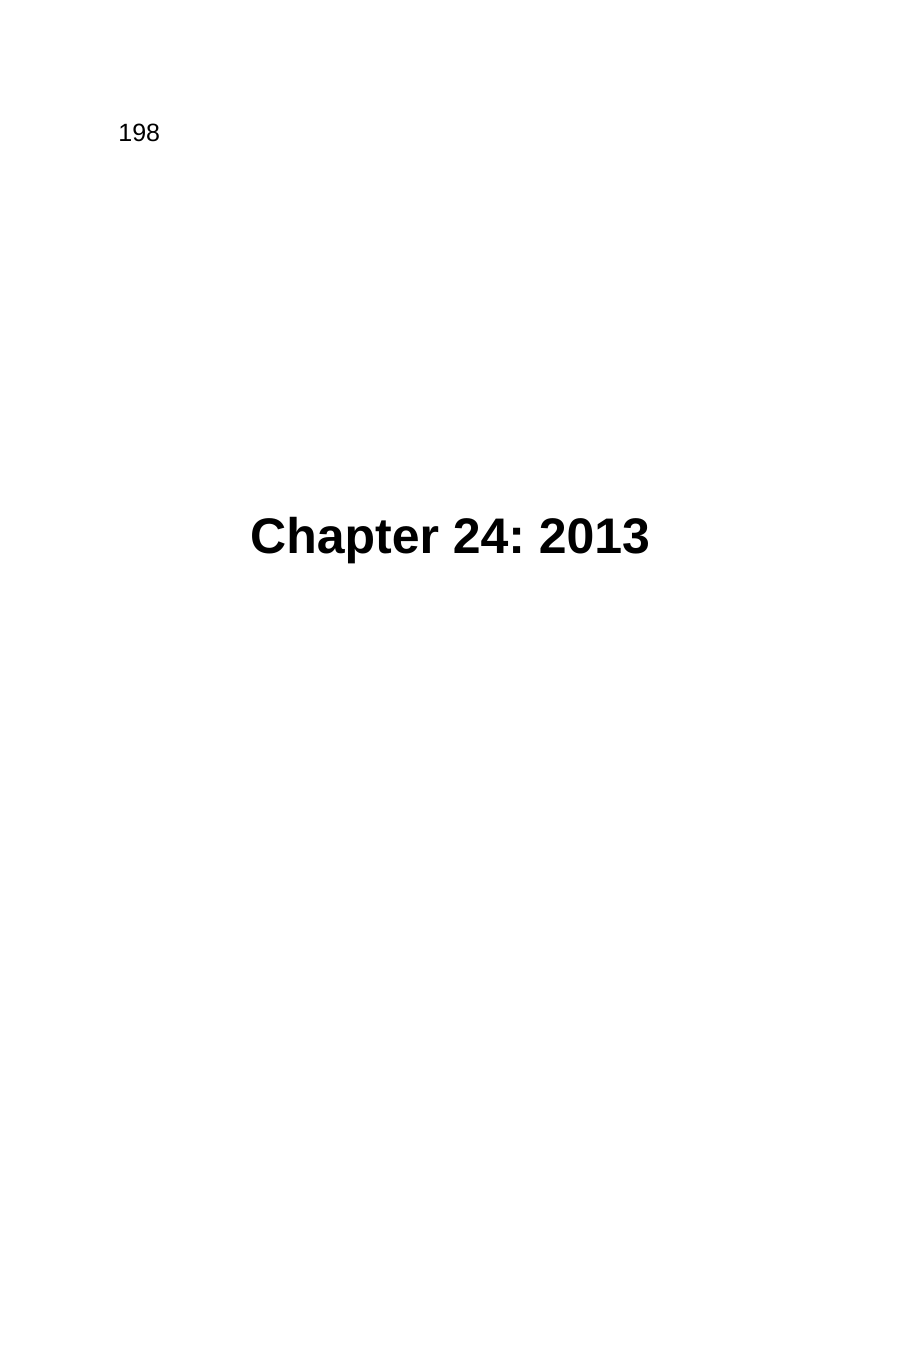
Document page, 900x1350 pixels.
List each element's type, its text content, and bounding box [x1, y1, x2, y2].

subtitle Chapter 24: 2013 [118, 507, 782, 564]
